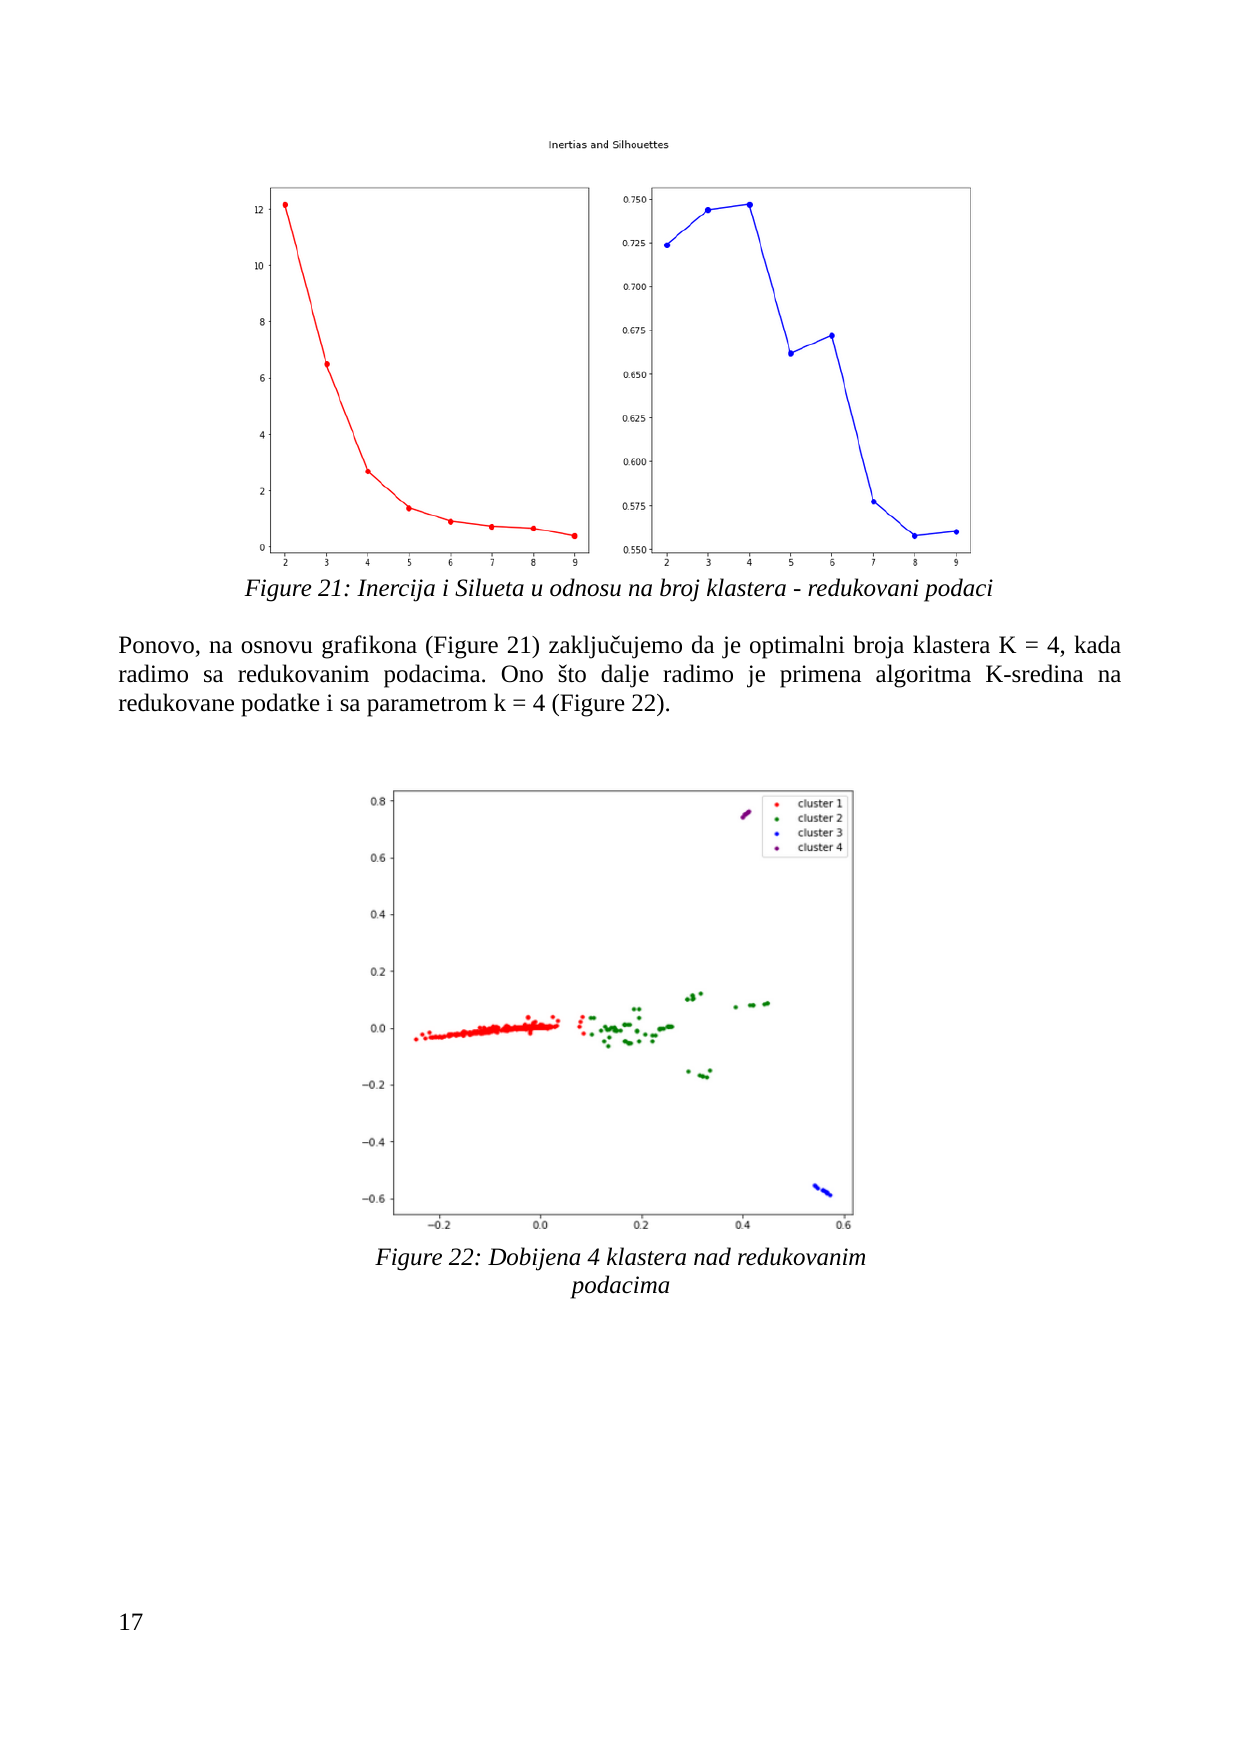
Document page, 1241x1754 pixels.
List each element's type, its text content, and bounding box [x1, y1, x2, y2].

picture [361, 787, 878, 1242]
text Figure 21: Inercija i Silueta u odnosu na broj klastera - redukovani podaci [241, 573, 999, 601]
picture [241, 130, 999, 573]
text Figure 22: Dobijena 4 klastera nad redukovanim podacima [354, 1242, 891, 1299]
text Ponovo, na osnovu grafikona (Figure 21) zaključujemo da je optimalni broja klastera K = 4, kada radimo sa redukovanim podacima. Ono što dalje radimo je primena algoritma K-sredina na redukovane podatke i sa parametrom k = 4 (Figure 22). [118, 630, 1122, 716]
